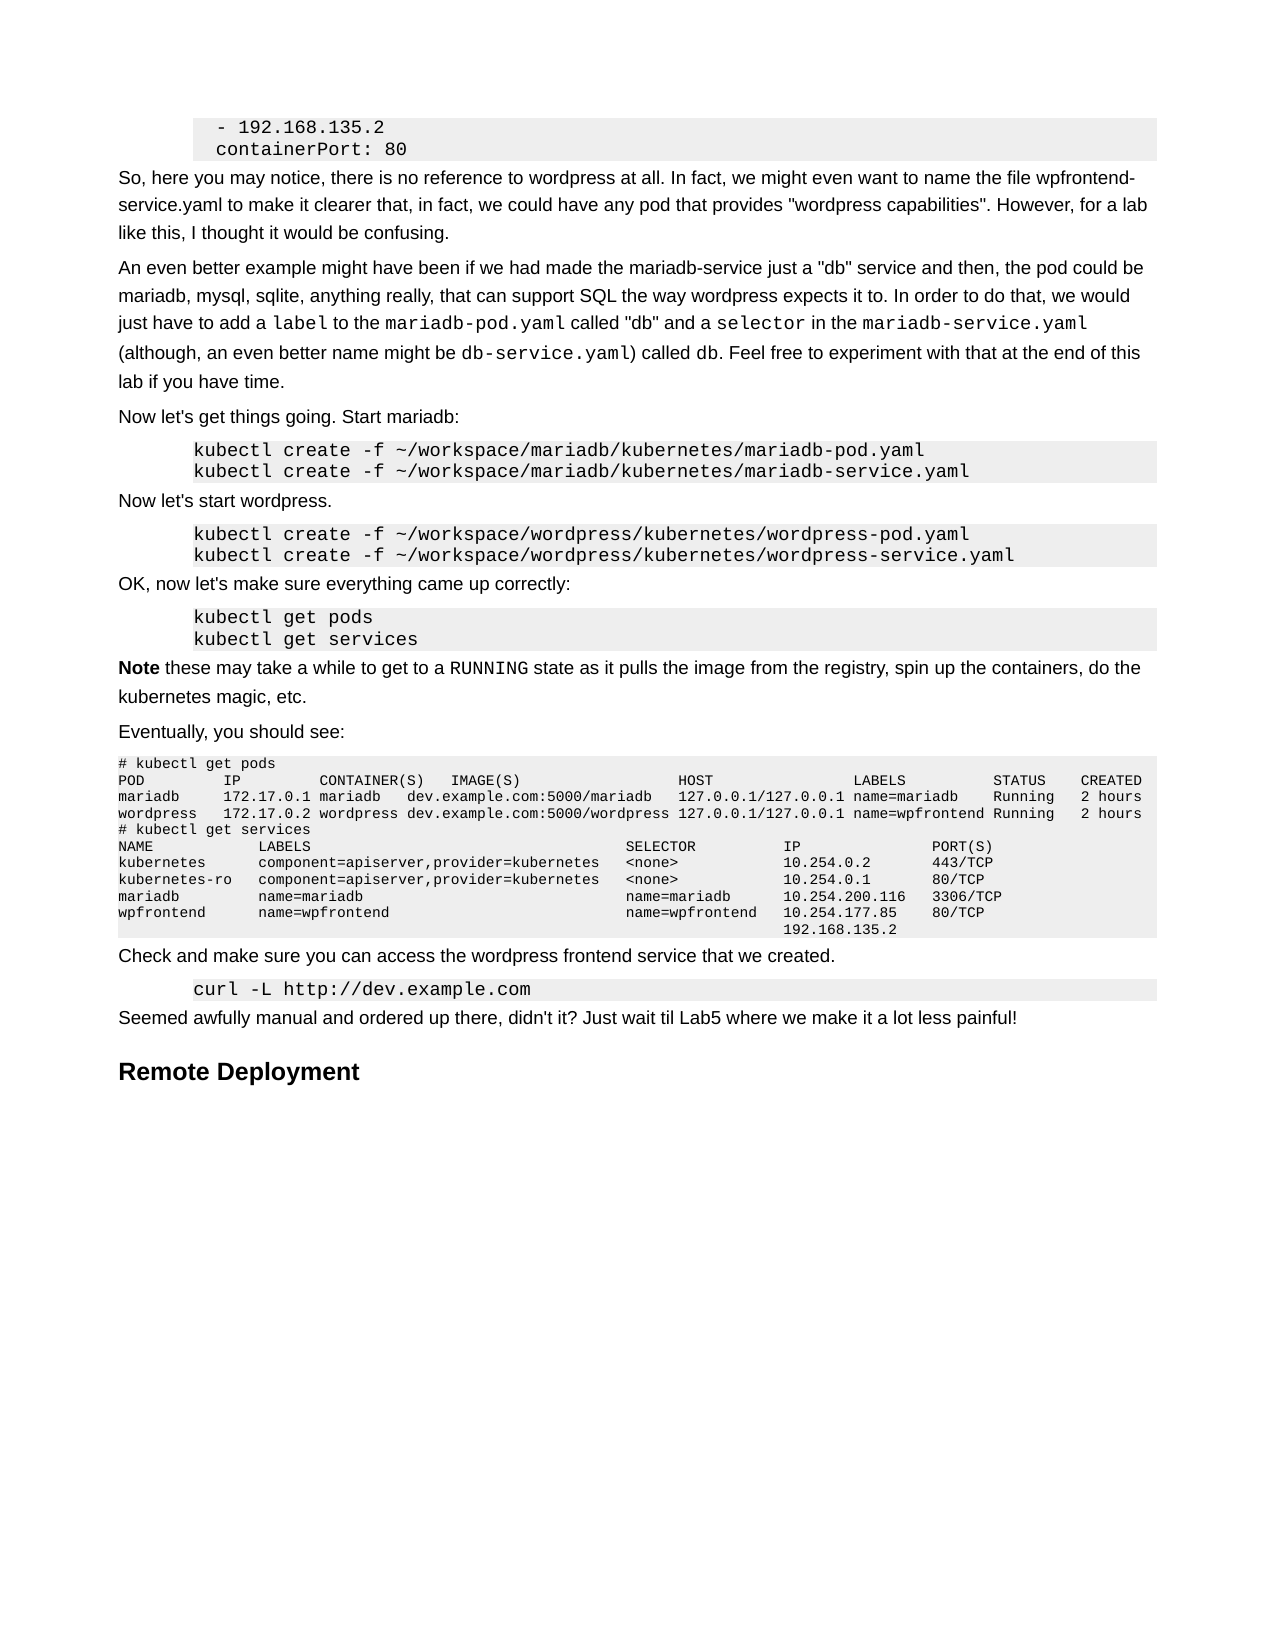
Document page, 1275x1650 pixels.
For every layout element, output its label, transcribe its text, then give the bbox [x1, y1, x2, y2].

text So, here you may notice, there is no reference to wordpress at all. In fact, we might even want to name the file wpfrontend-service.yaml to make it clearer that, in fact, we could have any pod that provides "wordpress capabilities". However, for a lab like this, I thought it would be confusing. [118, 167, 1157, 243]
text Now let's start wordpress. [118, 489, 1157, 511]
text Check and make sure you can access the wordpress frontend service that we created. [118, 944, 1157, 966]
text mariadb name=mariadb name=mariadb 10.254.200.116 3306/TCP [118, 889, 1157, 905]
text kubernetes-ro component=apiserver,provider=kubernetes <none> 10.254.0.1 80/TCP [118, 872, 1157, 889]
text wpfrontend name=wpfrontend name=wpfrontend 10.254.177.85 80/TCP [118, 905, 1157, 922]
text curl -L http://dev.example.com [193, 979, 1157, 1001]
text kubectl create -f ~/workspace/wordpress/kubernetes/wordpress-service.yaml [193, 546, 1157, 567]
text containerPort: 80 [193, 139, 1157, 161]
text kubectl create -f ~/workspace/mariadb/kubernetes/mariadb-pod.yaml [193, 441, 1157, 462]
text Note these may take a while to get to a RUNNING state as it pulls the image from the registry, spin up the containers, do the kubernetes magic, etc. [118, 657, 1157, 708]
text kubectl create -f ~/workspace/wordpress/kubernetes/wordpress-pod.yaml [193, 524, 1157, 546]
text # kubectl get services [118, 822, 1157, 839]
text Now let's get things going. Start mariadb: [118, 406, 1157, 427]
text - 192.168.135.2 [193, 118, 1157, 139]
text NAME LABELS SELECTOR IP PORT(S) [118, 839, 1157, 856]
text kubectl create -f ~/workspace/mariadb/kubernetes/mariadb-service.yaml [193, 462, 1157, 483]
text OK, now let's make sure everything came up correctly: [118, 573, 1157, 595]
text mariadb 172.17.0.1 mariadb dev.example.com:5000/mariadb 127.0.0.1/127.0.0.1 name=mariadb Running 2 hours [118, 789, 1157, 806]
text kubernetes component=apiserver,provider=kubernetes <none> 10.254.0.2 443/TCP [118, 856, 1157, 872]
text POD IP CONTAINER(S) IMAGE(S) HOST LABELS STATUS CREATED [118, 773, 1157, 789]
text An even better example might have been if we had made the mariadb-service just a "db" service and then, the pod could be mariadb, mysql, sqlite, anything really, that can support SQL the way wordpress expects it to. In order to do that, we would just have to add a label to the mariadb-pod.yaml called "db" and a selector in the mariadb-service.yaml (although, an even better name might be db-service.yaml) called db. Feel free to experiment with that at the end of this lab if you have time. [118, 257, 1157, 392]
text Seemed awfully manual and ordered up there, didn't it? Just wait til Lab5 where we make it a lot less painful! [118, 1007, 1157, 1028]
text kubectl get services [193, 629, 1157, 651]
text 192.168.135.2 [118, 922, 1157, 938]
text Remote Deployment [118, 1057, 1157, 1086]
text kubectl get pods [193, 608, 1157, 629]
text wordpress 172.17.0.2 wordpress dev.example.com:5000/wordpress 127.0.0.1/127.0.0.1 name=wpfrontend Running 2 hours [118, 806, 1157, 822]
text Eventually, you should see: [118, 721, 1157, 743]
text # kubectl get pods [118, 756, 1157, 773]
